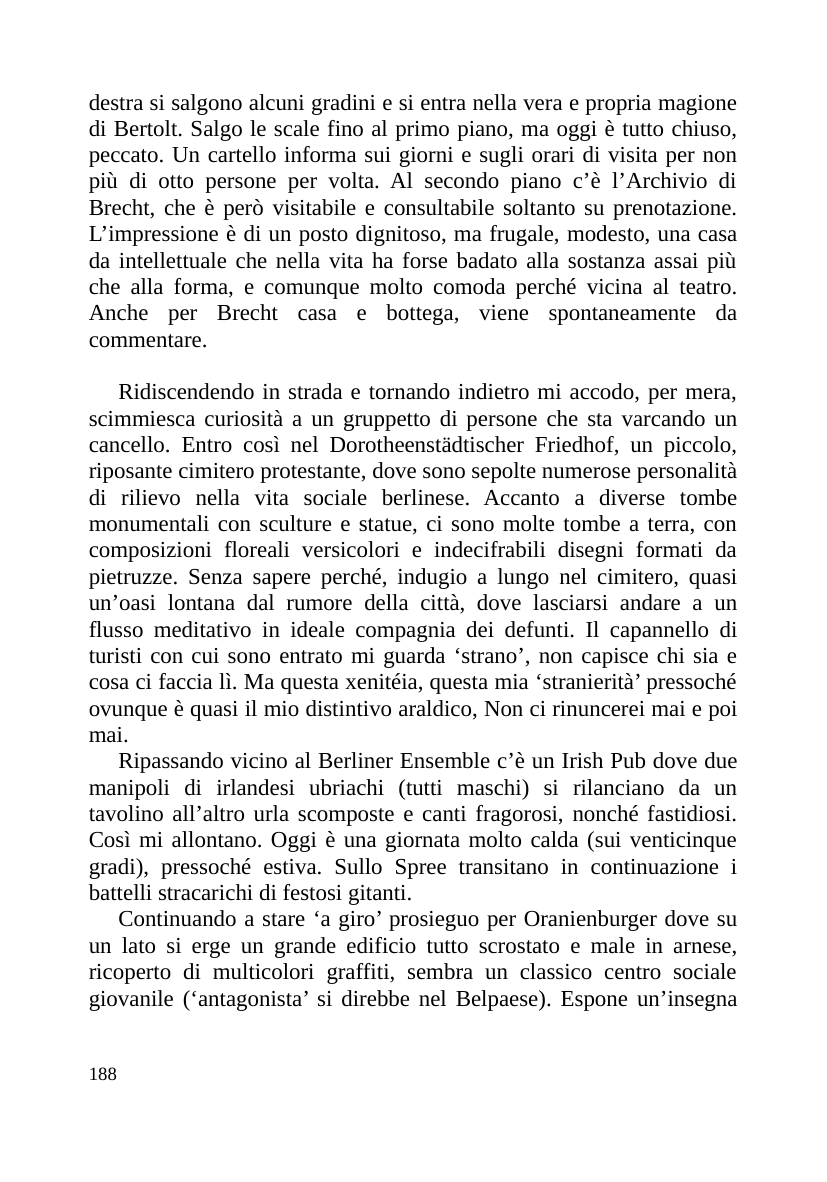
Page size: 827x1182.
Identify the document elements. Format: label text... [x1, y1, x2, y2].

text destra si salgono alcuni gradini e si entra nella vera e propria magione di Bertolt. Salgo le scale fino al primo piano, ma oggi è tutto chiuso, peccato. Un cartello informa sui giorni e sugli orari di visita per non più di otto persone per volta. Al secondo piano c’è l’Archivio di Brecht, che è però visitabile e consultabile soltanto su prenotazione. L’impressione è di un posto dignitoso, ma frugale, modesto, una casa da intellettuale che nella vita ha forse badato alla sostanza assai più che alla forma, e comunque molto comoda perché vicina al teatro. Anche per Brecht casa e bottega, viene spontaneamente da commentare. [88, 88, 738, 352]
text Continuando a stare ‘a giro’ prosieguo per Oranienburger dove su un lato si erge un grande edificio tutto scrostato e male in arnese, ricoperto di multicolori graffiti, sembra un classico centro sociale giovanile (‘antagonista’ si direbbe nel Belpaese). Espone un’insegna [88, 906, 738, 1011]
text Ripassando vicino al Berliner Ensemble c’è un Irish Pub dove due manipoli di irlandesi ubriachi (tutti maschi) si rilanciano da un tavolino all’altro urla scomposte e canti fragorosi, nonché fastidiosi. Così mi allontano. Oggi è una giornata molto calda (sui venticinque gradi), pressoché estiva. Sullo Spree transitano in continuazione i battelli stracarichi di festosi gitanti. [88, 747, 738, 906]
text Ridiscendendo in strada e tornando indietro mi accodo, per mera, scimmiesca curiosità a un gruppetto di persone che sta varcando un cancello. Entro così nel Dorotheenstädtischer Friedhof, un piccolo, riposante cimitero protestante, dove sono sepolte numerose personalità di rilievo nella vita sociale berlinese. Accanto a diverse tombe monumentali con sculture e statue, ci sono molte tombe a terra, con composizioni floreali versicolori e indecifrabili disegni formati da pietruzze. Senza sapere perché, indugio a lungo nel cimitero, quasi un’oasi lontana dal rumore della città, dove lasciarsi andare a un flusso meditativo in ideale compagnia dei defunti. Il capannello di turisti con cui sono entrato mi guarda ‘strano’, non capisce chi sia e cosa ci faccia lì. Ma questa xenitéia, questa mia ‘stranierità’ pressoché ovunque è quasi il mio distintivo araldico, Non ci rinuncerei mai e poi mai. [88, 378, 738, 747]
